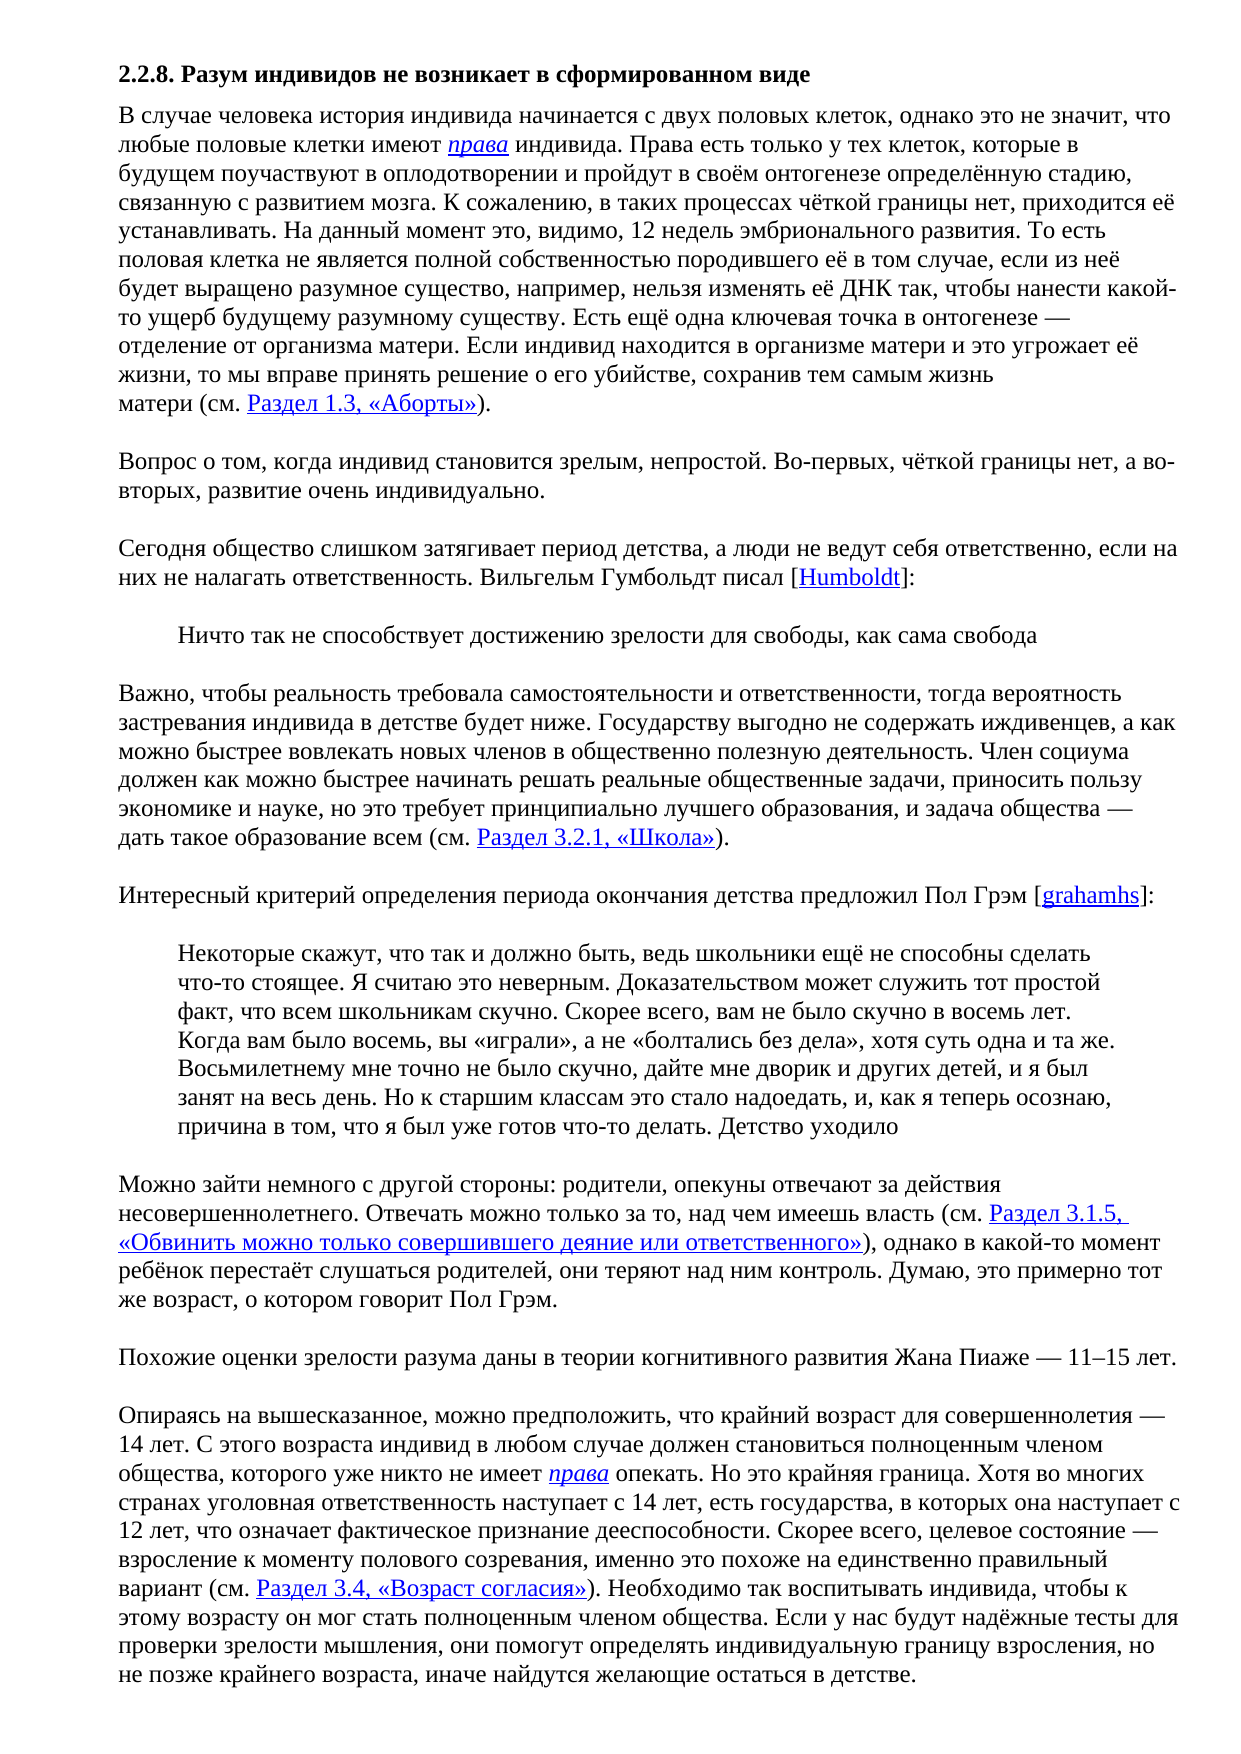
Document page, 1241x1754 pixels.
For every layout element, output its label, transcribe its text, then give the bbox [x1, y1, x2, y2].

text Интересный критерий определения периода окончания детства предложил Пол Грэм [grahamhs]: [118, 880, 1181, 909]
subtitle 2.2.8. Разум индивидов не возникает в сформированном виде [118, 59, 1181, 88]
text Вопрос о том, когда индивид становится зрелым, непростой. Во-первых, чёткой границы нет, а во-вторых, развитие очень индивидуально. [118, 446, 1181, 503]
text Опираясь на вышесказанное, можно предположить, что крайний возраст для совершеннолетия — 14 лет. С этого возраста индивид в любом случае должен становиться полноценным членом общества, которого уже никто не имеет права опекать. Но это крайняя граница. Хотя во многих странах уголовная ответственность наступает с 14 лет, есть государства, в которых она наступает с 12 лет, что означает фактическое признание дееспособности. Скорее всего, целевое состояние — взросление к моменту полового созревания, именно это похоже на единственно правильный вариант (см. Раздел 3.4, «Возраст согласия»). Необходимо так воспитывать индивида, чтобы к этому возрасту он мог стать полноценным членом общества. Если у нас будут надёжные тесты для проверки зрелости мышления, они помогут определять индивидуальную границу взросления, но не позже крайнего возраста, иначе найдутся желающие остаться в детстве. [118, 1401, 1181, 1688]
text В случае человека история индивида начинается с двух половых клеток, однако это не значит, что любые половые клетки имеют права индивида. Права есть только у тех клеток, которые в будущем поучаствуют в оплодотворении и пройдут в своём онтогенезе определённую стадию, связанную с развитием мозга. К сожалению, в таких процессах чёткой границы нет, приходится её устанавливать. На данный момент это, видимо, 12 недель эмбрионального развития. То есть половая клетка не является полной собственностью породившего её в том случае, если из неё будет выращено разумное существо, например, нельзя изменять её ДНК так, чтобы нанести какой-то ущерб будущему разумному существу. Есть ещё одна ключевая точка в онтогенезе — отделение от организма матери. Если индивид находится в организме матери и это угрожает её жизни, то мы вправе принять решение о его убийстве, сохранив тем самым жизнь матери (см. Раздел 1.3, «Аборты»). [118, 100, 1181, 417]
text Можно зайти немного с другой стороны: родители, опекуны отвечают за действия несовершеннолетнего. Отвечать можно только за то, над чем имеешь власть (см. Раздел 3.1.5, «Обвинить можно только совершившего деяние или ответственного»), однако в какой-то момент ребёнок перестаёт слушаться родителей, они теряют над ним контроль. Думаю, это примерно тот же возраст, о котором говорит Пол Грэм. [118, 1169, 1181, 1313]
text Ничто так не способствует достижению зрелости для свободы, как сама свобода [177, 620, 1122, 649]
text Похожие оценки зрелости разума даны в теории когнитивного развития Жана Пиаже — 11–15 лет. [118, 1342, 1181, 1371]
text Важно, чтобы реальность требовала самостоятельности и ответственности, тогда вероятность застревания индивида в детстве будет ниже. Государству выгодно не содержать иждивенцев, а как можно быстрее вовлекать новых членов в общественно полезную деятельность. Член социума должен как можно быстрее начинать решать реальные общественные задачи, приносить пользу экономике и науке, но это требует принципиально лучшего образования, и задача общества — дать такое образование всем (см. Раздел 3.2.1, «Школа»). [118, 678, 1181, 851]
text Некоторые скажут, что так и должно быть, ведь школьники ещё не способны сделать что-то стоящее. Я считаю это неверным. Доказательством может служить тот простой факт, что всем школьникам скучно. Скорее всего, вам не было скучно в восемь лет. Когда вам было восемь, вы «играли», а не «болтались без дела», хотя суть одна и та же. Восьмилетнему мне точно не было скучно, дайте мне дворик и других детей, и я был занят на весь день. Но к старшим классам это стало надоедать, и, как я теперь осознаю, причина в том, что я был уже готов что-то делать. Детство уходило [177, 938, 1122, 1140]
text Сегодня общество слишком затягивает период детства, а люди не ведут себя ответственно, если на них не налагать ответственность. Вильгельм Гумбольдт писал [Humboldt]: [118, 533, 1181, 591]
